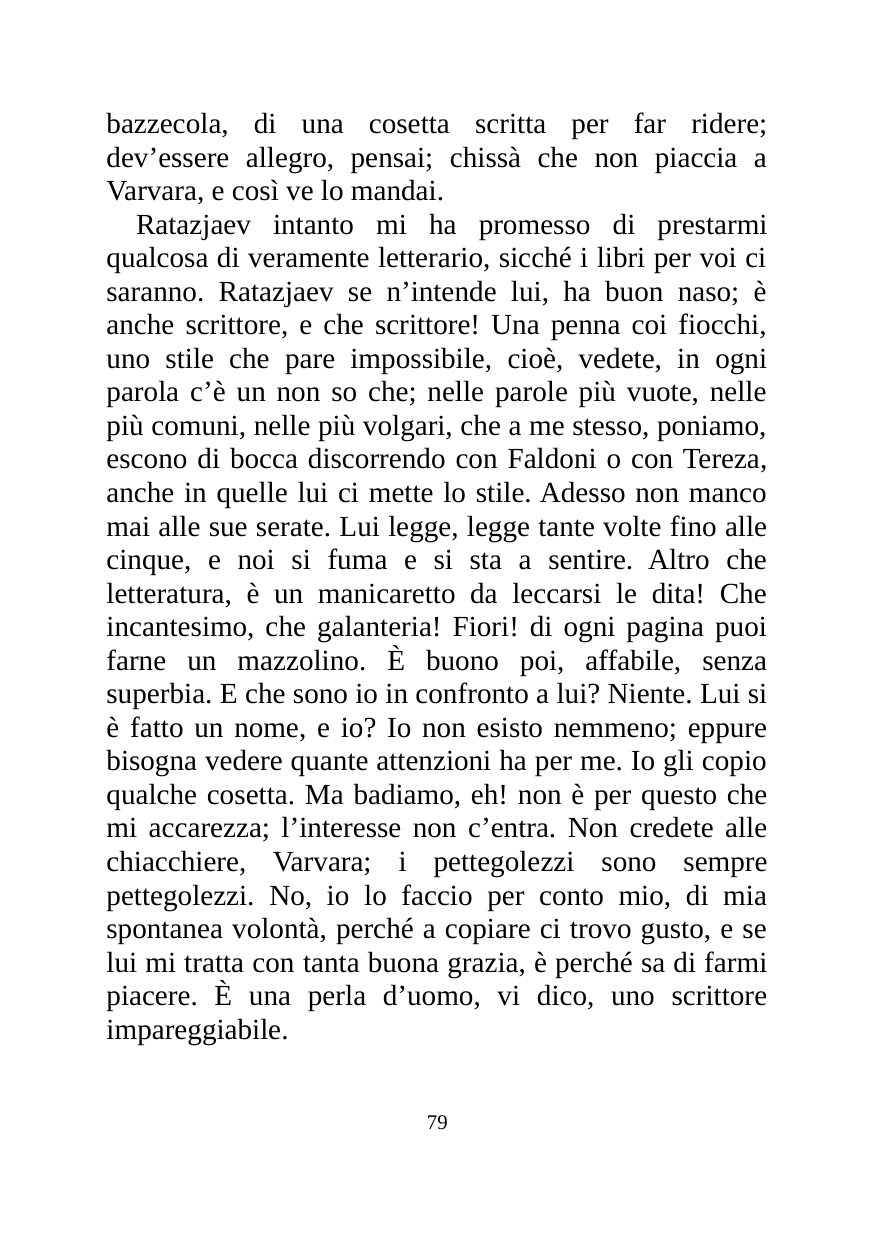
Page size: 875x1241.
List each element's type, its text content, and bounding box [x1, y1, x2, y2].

text Ratazjaev intanto mi ha promesso di prestarmi qualcosa di veramente letterario, sicché i libri per voi ci saranno. Ratazjaev se n’intende lui, ha buon naso; è anche scrittore, e che scrittore! Una penna coi fiocchi, uno stile che pare impossibile, cioè, vedete, in ogni parola c’è un non so che; nelle parole più vuote, nelle più comuni, nelle più volgari, che a me stesso, poniamo, escono di bocca discorrendo con Faldoni o con Tereza, anche in quelle lui ci mette lo stile. Adesso non manco mai alle sue serate. Lui legge, legge tante volte fino alle cinque, e noi si fuma e si sta a sentire. Altro che letteratura, è un manicaretto da leccarsi le dita! Che incantesimo, che galanteria! Fiori! di ogni pagina puoi farne un mazzolino. È buono poi, affabile, senza superbia. E che sono io in confronto a lui? Niente. Lui si è fatto un nome, e io? Io non esisto nemmeno; eppure bisogna vedere quante attenzioni ha per me. Io gli copio qualche cosetta. Ma badiamo, eh! non è per questo che mi accarezza; l’interesse non c’entra. Non credete alle chiacchiere, Varvara; i pettegolezzi sono sempre pettegolezzi. No, io lo faccio per conto mio, di mia spontanea volontà, perché a copiare ci trovo gusto, e se lui mi tratta con tanta buona grazia, è perché sa di farmi piacere. È una perla d’uomo, vi dico, uno scrittore impareggiabile. [106, 207, 768, 1045]
text bazzecola, di una cosetta scritta per far ridere; dev’essere allegro, pensai; chissà che non piaccia a Varvara, e così ve lo mandai. [106, 106, 768, 207]
